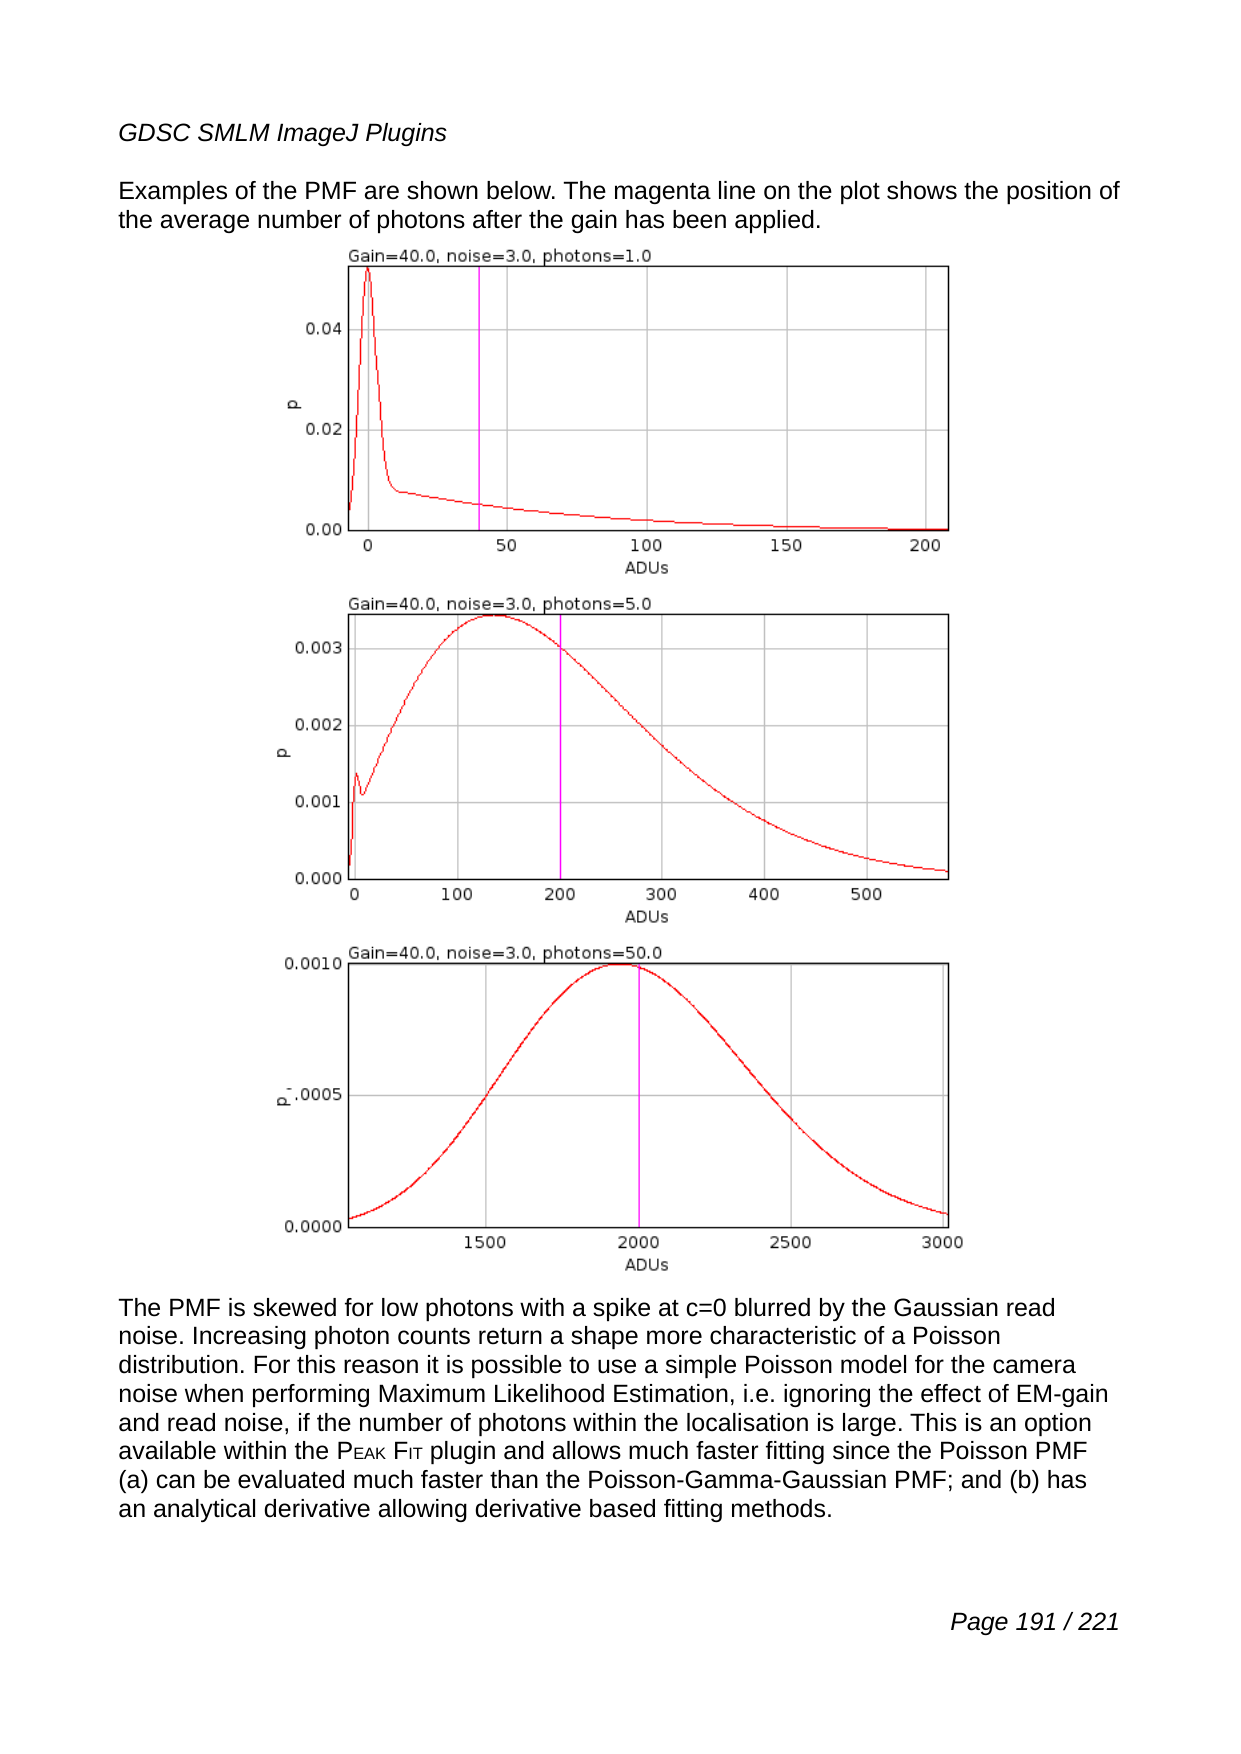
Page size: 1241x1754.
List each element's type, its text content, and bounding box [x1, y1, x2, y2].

text Examples of the PMF are shown below. The magenta line on the plot shows the position of the average number of photons after the gain has been applied. [118, 176, 1122, 234]
picture [268, 595, 972, 932]
text The PMF is skewed for low photons with a spike at c=0 blurred by the Gaussian read noise. Increasing photon counts return a shape more characteristic of a Poisson distribution. For this reason it is possible to use a simple Poisson model for the camera noise when performing Maximum Likelihood Estimation, i.e. ignoring the effect of EM-gain and read noise, if the number of photons within the localisation is large. This is an option available within the Peak Fit plugin and allows much faster fitting since the Poisson PMF (a) can be evaluated much faster than the Poisson-Gamma-Gaussian PMF; and (b) has an analytical derivative allowing derivative based fitting methods. [118, 1292, 1122, 1522]
picture [268, 246, 972, 583]
picture [268, 943, 972, 1280]
